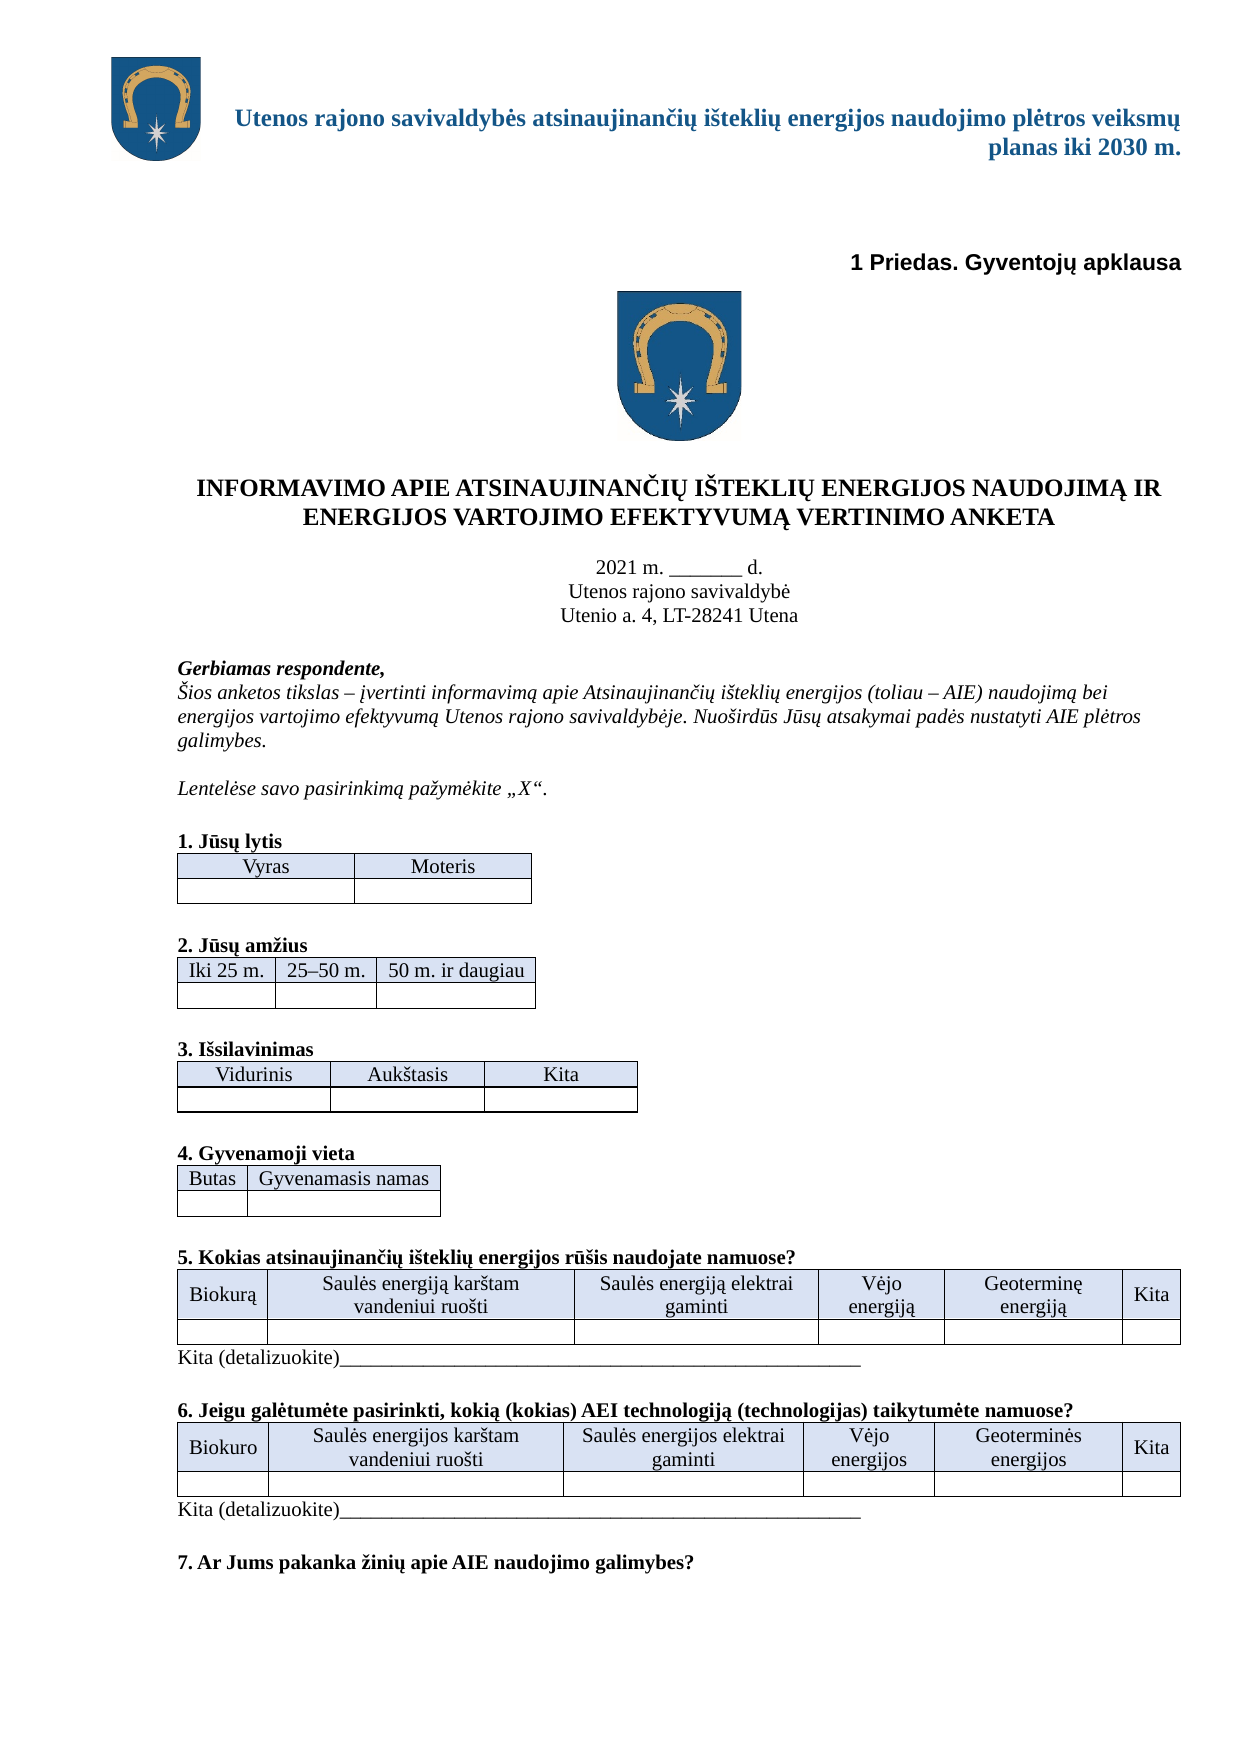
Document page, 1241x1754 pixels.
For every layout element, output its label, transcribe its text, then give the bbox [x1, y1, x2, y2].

table_header Butas [178, 1166, 247, 1190]
table_cell [804, 1472, 934, 1496]
table_cell [276, 983, 376, 1007]
table_cell [178, 983, 275, 1007]
table_cell [1123, 1472, 1180, 1496]
table_cell [178, 1472, 268, 1496]
text Kita (detalizuokite)__________________________________________________ [177, 1497, 1181, 1521]
table_cell [485, 1088, 637, 1111]
text Utenos rajono savivaldybė [177, 579, 1181, 603]
table_header Kita [1123, 1270, 1180, 1318]
table_cell [355, 879, 531, 903]
table_header Saulės energiją karštam vandeniui ruošti [268, 1270, 574, 1318]
table_header Vidurinis [178, 1062, 330, 1086]
table_cell [268, 1320, 574, 1344]
table_header Kita [1123, 1423, 1180, 1471]
text 5. Kokias atsinaujinančių išteklių energijos rūšis naudojate namuose? [177, 1245, 1181, 1269]
table_header Kita [485, 1062, 637, 1086]
table_header Vyras [178, 854, 354, 878]
table_header Saulės energijos elektrai gaminti [564, 1423, 803, 1471]
table_cell [1123, 1320, 1180, 1344]
table_header Vėjo energiją [819, 1270, 944, 1318]
table_header Saulės energiją elektrai gaminti [575, 1270, 818, 1318]
table_cell [178, 1320, 267, 1344]
table_cell [269, 1472, 563, 1496]
text Kita (detalizuokite)__________________________________________________ [177, 1345, 1181, 1369]
text Gerbiamas respondente, [177, 656, 1181, 680]
table_header Iki 25 m. [178, 958, 275, 982]
table_header Vėjo energijos [804, 1423, 934, 1471]
text Lentelėse savo pasirinkimą pažymėkite „X“. [177, 776, 1181, 800]
text 3. Išsilavinimas [177, 1037, 1181, 1061]
table_cell [178, 879, 354, 903]
text 4. Gyvenamoji vieta [177, 1141, 1181, 1165]
table_cell [248, 1191, 440, 1216]
table_cell [377, 983, 535, 1007]
table_header Gyvenamasis namas [248, 1166, 440, 1190]
table_header 25–50 m. [276, 958, 376, 982]
text 1 Priedas. Gyventojų apklausa [177, 249, 1181, 276]
text INFORMAVIMO APIE ATSINAUJINANČIŲ IŠTEKLIŲ ENERGIJOS NAUDOJIMĄ IR ENERGIJOS VARTOJIMO EFEKTYVUMĄ VERTINIMO ANKETA [177, 473, 1181, 531]
table_header Saulės energijos karštam vandeniui ruošti [269, 1423, 563, 1471]
text Utenio a. 4, LT-28241 Utena [177, 603, 1181, 627]
table_cell [819, 1320, 944, 1344]
table_header Biokurą [178, 1270, 267, 1318]
text 1. Jūsų lytis [177, 829, 1181, 853]
text 2. Jūsų amžius [177, 933, 1181, 957]
text Šios anketos tikslas – įvertinti informavimą apie Atsinaujinančių išteklių energijos (toliau – AIE) naudojimą bei energijos vartojimo efektyvumą Utenos rajono savivaldybėje. Nuoširdūs Jūsų atsakymai padės nustatyti AIE plėtros galimybes. [177, 680, 1181, 752]
text 6. Jeigu galėtumėte pasirinkti, kokią (kokias) AEI technologiją (technologijas) taikytumėte namuose? [177, 1397, 1181, 1422]
table_header Biokuro [178, 1423, 268, 1471]
table_header Moteris [355, 854, 531, 878]
table_cell [178, 1088, 330, 1111]
text 7. Ar Jums pakanka žinių apie AIE naudojimo galimybes? [177, 1550, 1181, 1574]
text 2021 m. _______ d. [177, 555, 1181, 579]
table_header 50 m. ir daugiau [377, 958, 535, 982]
table_header Geoterminę energiją [945, 1270, 1122, 1318]
table_cell [575, 1320, 818, 1344]
table_cell [935, 1472, 1122, 1496]
table_cell [945, 1320, 1122, 1344]
table_cell [564, 1472, 803, 1496]
table_header Aukštasis [331, 1062, 484, 1086]
table_header Geoterminės energijos [935, 1423, 1122, 1471]
table_cell [178, 1191, 247, 1216]
table_cell [331, 1088, 484, 1111]
